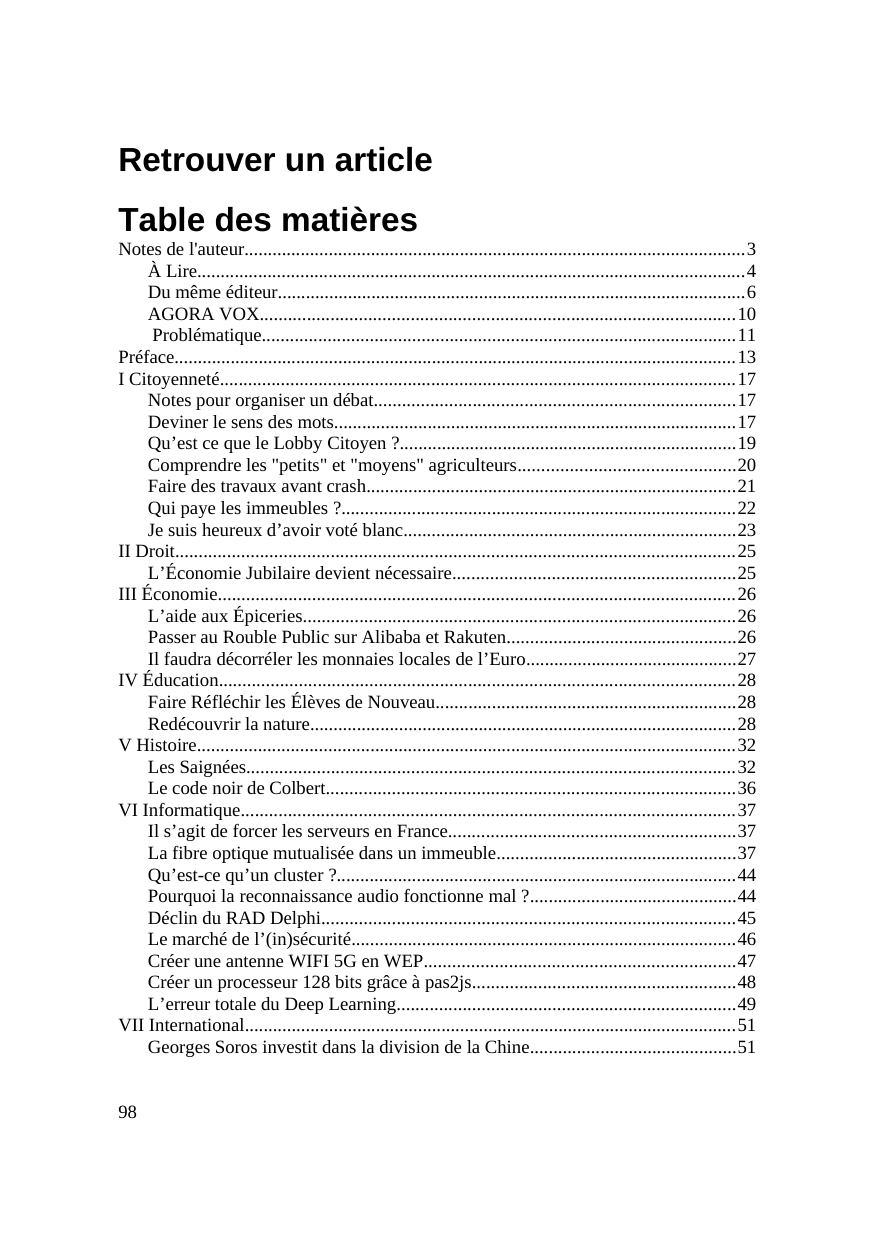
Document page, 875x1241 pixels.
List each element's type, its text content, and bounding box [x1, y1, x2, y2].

text Faire Réfléchir les Élèves de Nouveau 28 [148, 691, 756, 712]
text Il faudra décorréler les monnaies locales de l’Euro 27 [148, 648, 756, 669]
text Le code noir de Colbert 36 [148, 777, 756, 799]
text À Lire 4 [148, 260, 756, 281]
text Les Saignées 32 [148, 756, 756, 777]
subtitle Table des matières [118, 200, 756, 238]
text Préface 13 [118, 346, 756, 367]
text Il s’agit de forcer les serveurs en France 37 [148, 820, 756, 842]
text Comprendre les "petits" et "moyens" agriculteurs 20 [148, 454, 756, 475]
text Pourquoi la reconnaissance audio fonctionne mal ? 44 [148, 885, 756, 907]
text Deviner le sens des mots 17 [148, 411, 756, 432]
text AGORA VOX 10 [148, 303, 756, 324]
text L’Économie Jubilaire devient nécessaire 25 [148, 562, 756, 583]
text Qu’est-ce qu’un cluster ? 44 [148, 863, 756, 885]
text Passer au Rouble Public sur Alibaba et Rakuten 26 [148, 626, 756, 648]
text V Histoire 32 [118, 734, 756, 756]
text Créer une antenne WIFI 5G en WEP 47 [148, 950, 756, 971]
text Georges Soros investit dans la division de la Chine 51 [148, 1036, 756, 1057]
text La fibre optique mutualisée dans un immeuble 37 [148, 842, 756, 863]
text II Droit 25 [118, 540, 756, 562]
text VI Informatique 37 [118, 799, 756, 820]
text L’erreur totale du Deep Learning 49 [148, 993, 756, 1014]
text Je suis heureux d’avoir voté blanc 23 [148, 518, 756, 540]
text Du même éditeur 6 [148, 281, 756, 303]
text Créer un processeur 128 bits grâce à pas2js 48 [148, 971, 756, 993]
text Notes de l'auteur 3 [118, 238, 756, 260]
text IV Éducation 28 [118, 669, 756, 691]
text III Économie 26 [118, 583, 756, 605]
subtitle Retrouver un article [118, 140, 756, 178]
text Problématique 11 [148, 324, 756, 346]
text L’aide aux Épiceries 26 [148, 605, 756, 626]
text Redécouvrir la nature 28 [148, 712, 756, 734]
text Qu’est ce que le Lobby Citoyen ? 19 [148, 432, 756, 454]
text Notes pour organiser un débat 17 [148, 389, 756, 411]
text Déclin du RAD Delphi 45 [148, 907, 756, 928]
text Le marché de l’(in)sécurité 46 [148, 928, 756, 950]
text Faire des travaux avant crash 21 [148, 475, 756, 497]
text VII International 51 [118, 1014, 756, 1036]
text Qui paye les immeubles ? 22 [148, 497, 756, 518]
text I Citoyenneté 17 [118, 367, 756, 389]
